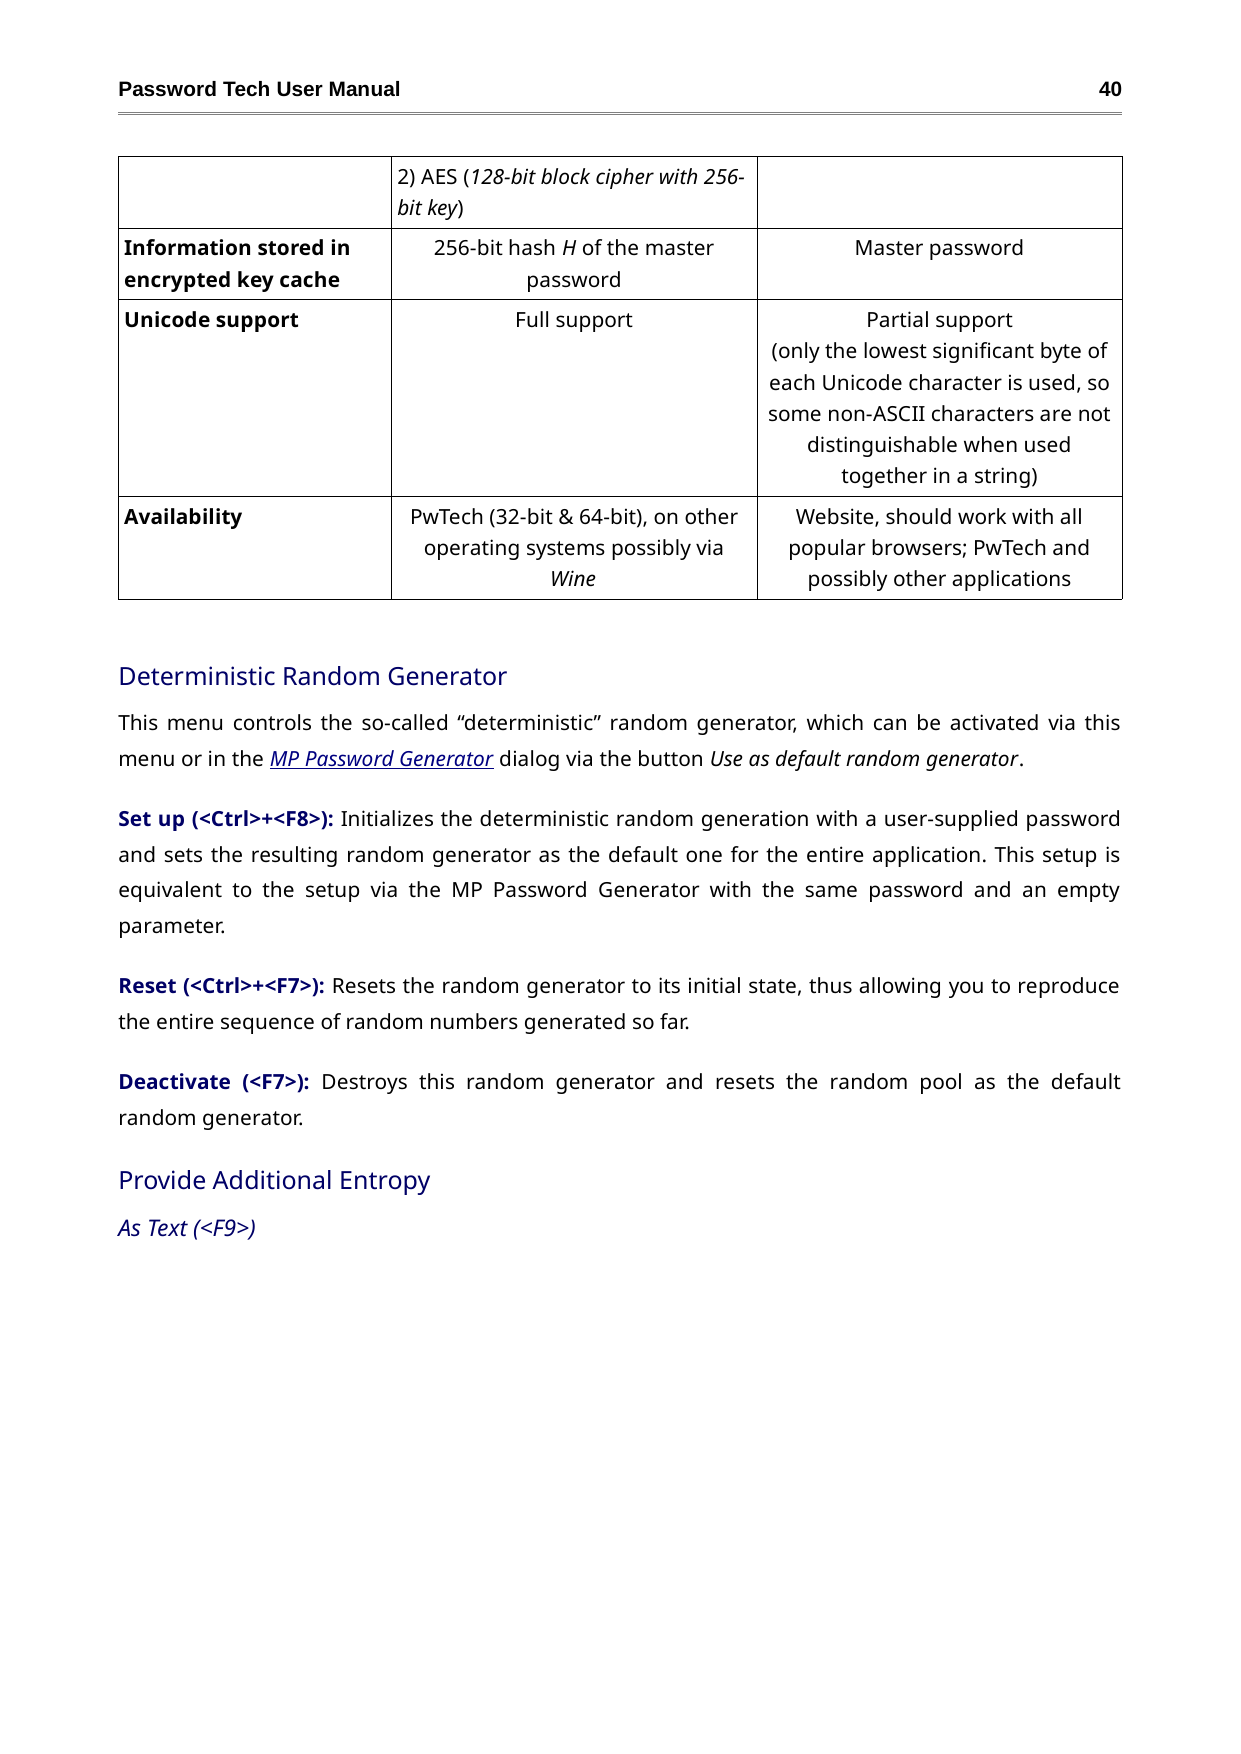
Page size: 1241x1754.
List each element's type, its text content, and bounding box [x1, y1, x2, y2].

text Reset (<Ctrl>+<F7>): Resets the random generator to its initial state, thus allowing you to reproduce the entire sequence of random numbers generated so far. [118, 971, 1122, 1035]
text This menu controls the so-called “deterministic” random generator, which can be activated via this menu or in the MP Password Generator dialog via the button Use as default random generator. [118, 708, 1122, 772]
text Set up (<Ctrl>+<F8>): Initializes the deterministic random generation with a user-supplied password and sets the resulting random generator as the default one for the entire application. This setup is equivalent to the setup via the MP Password Generator with the same password and an empty parameter. [118, 804, 1122, 939]
text Deactivate (<F7>): Destroys this random generator and resets the random pool as the default random generator. [118, 1067, 1122, 1131]
table_cell [119, 157, 391, 227]
subtitle As Text (<F9>) [118, 1212, 1122, 1243]
table_cell 256-bit hash H of the master password [392, 229, 757, 299]
table_cell 2) AES (128-bit block cipher with 256-bit key) [392, 157, 757, 227]
table_cell Website, should work with all popular browsers; PwTech and possibly other applications [758, 497, 1122, 598]
subtitle Provide Additional Entropy [118, 1163, 1122, 1197]
table_cell Unicode support [119, 300, 391, 496]
table_cell [758, 157, 1122, 227]
table_cell Full support [392, 300, 757, 496]
table_cell Partial support (only the lowest significant byte of each Unicode character is used, so some non-ASCII characters are not distinguishable when used together in a string) [758, 300, 1122, 496]
subtitle Deterministic Random Generator [118, 659, 1122, 693]
table_cell Information stored in encrypted key cache [119, 229, 391, 299]
table_cell Master password [758, 229, 1122, 299]
table_cell Availability [119, 497, 391, 598]
table_cell PwTech (32-bit & 64-bit), on other operating systems possibly via Wine [392, 497, 757, 598]
